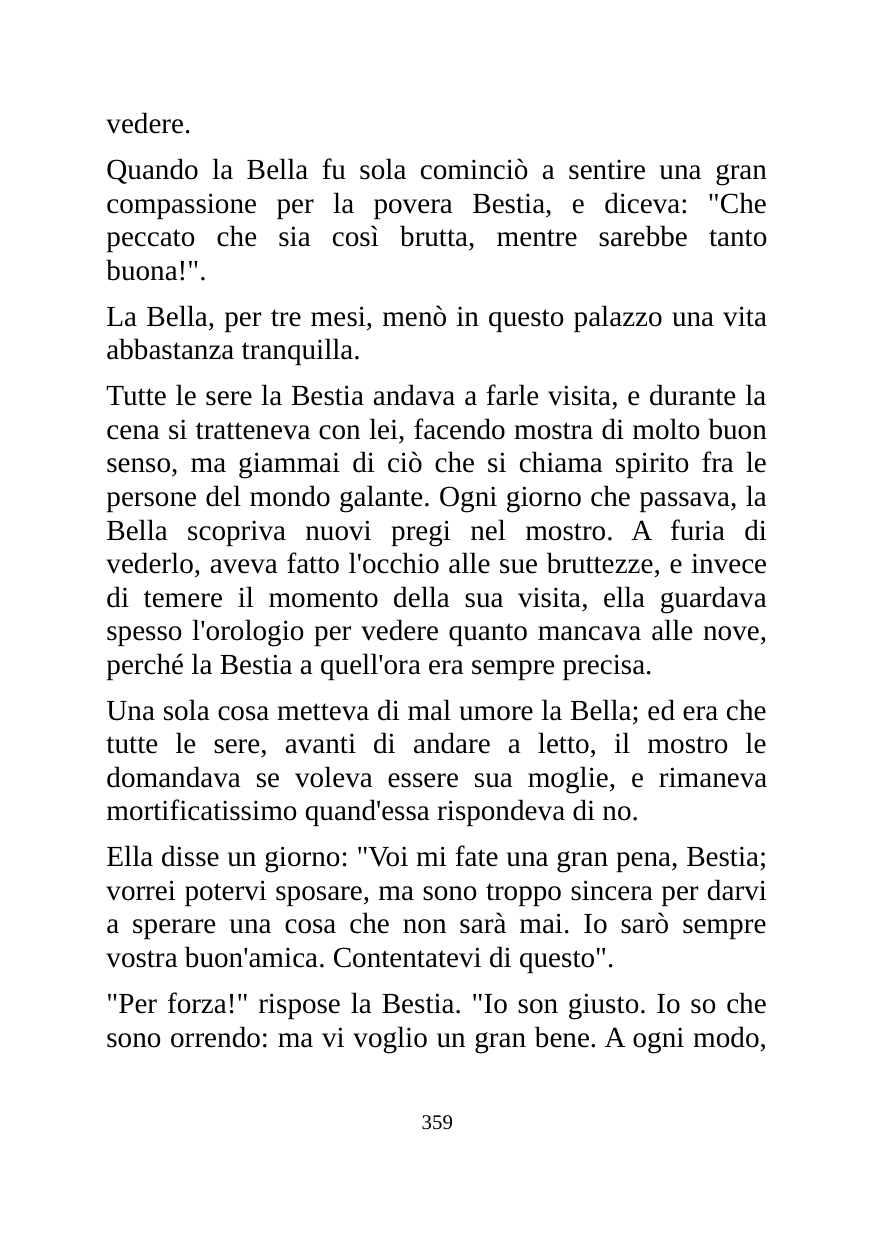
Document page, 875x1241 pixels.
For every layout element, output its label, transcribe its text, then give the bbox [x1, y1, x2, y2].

text La Bella, per tre mesi, menò in questo palazzo una vita abbastanza tranquilla. [106, 299, 768, 366]
text "Per forza!" rispose la Bestia. "Io son giusto. Io so che sono orrendo: ma vi voglio un gran bene. A ogni modo, [106, 986, 768, 1053]
text Una sola cosa metteva di mal umore la Bella; ed era che tutte le sere, avanti di andare a letto, il mostro le domandava se voleva essere sua moglie, e rimaneva mortificatissimo quand'essa rispondeva di no. [106, 693, 768, 827]
text Tutte le sere la Bestia andava a farle visita, e durante la cena si tratteneva con lei, facendo mostra di molto buon senso, ma giammai di ciò che si chiama spirito fra le persone del mondo galante. Ogni giorno che passava, la Bella scopriva nuovi pregi nel mostro. A furia di vederlo, aveva fatto l'occhio alle sue bruttezze, e invece di temere il momento della sua visita, ella guardava spesso l'orologio per vedere quanto mancava alle nove, perché la Bestia a quell'ora era sempre precisa. [106, 378, 768, 680]
text Ella disse un giorno: "Voi mi fate una gran pena, Bestia; vorrei potervi sposare, ma sono troppo sincera per darvi a sperare una cosa che non sarà mai. Io sarò sempre vostra buon'amica. Contentatevi di questo". [106, 839, 768, 974]
text Quando la Bella fu sola cominciò a sentire una gran compassione per la povera Bestia, e diceva: "Che peccato che sia così brutta, mentre sarebbe tanto buona!". [106, 152, 768, 286]
text vedere. [106, 106, 768, 140]
